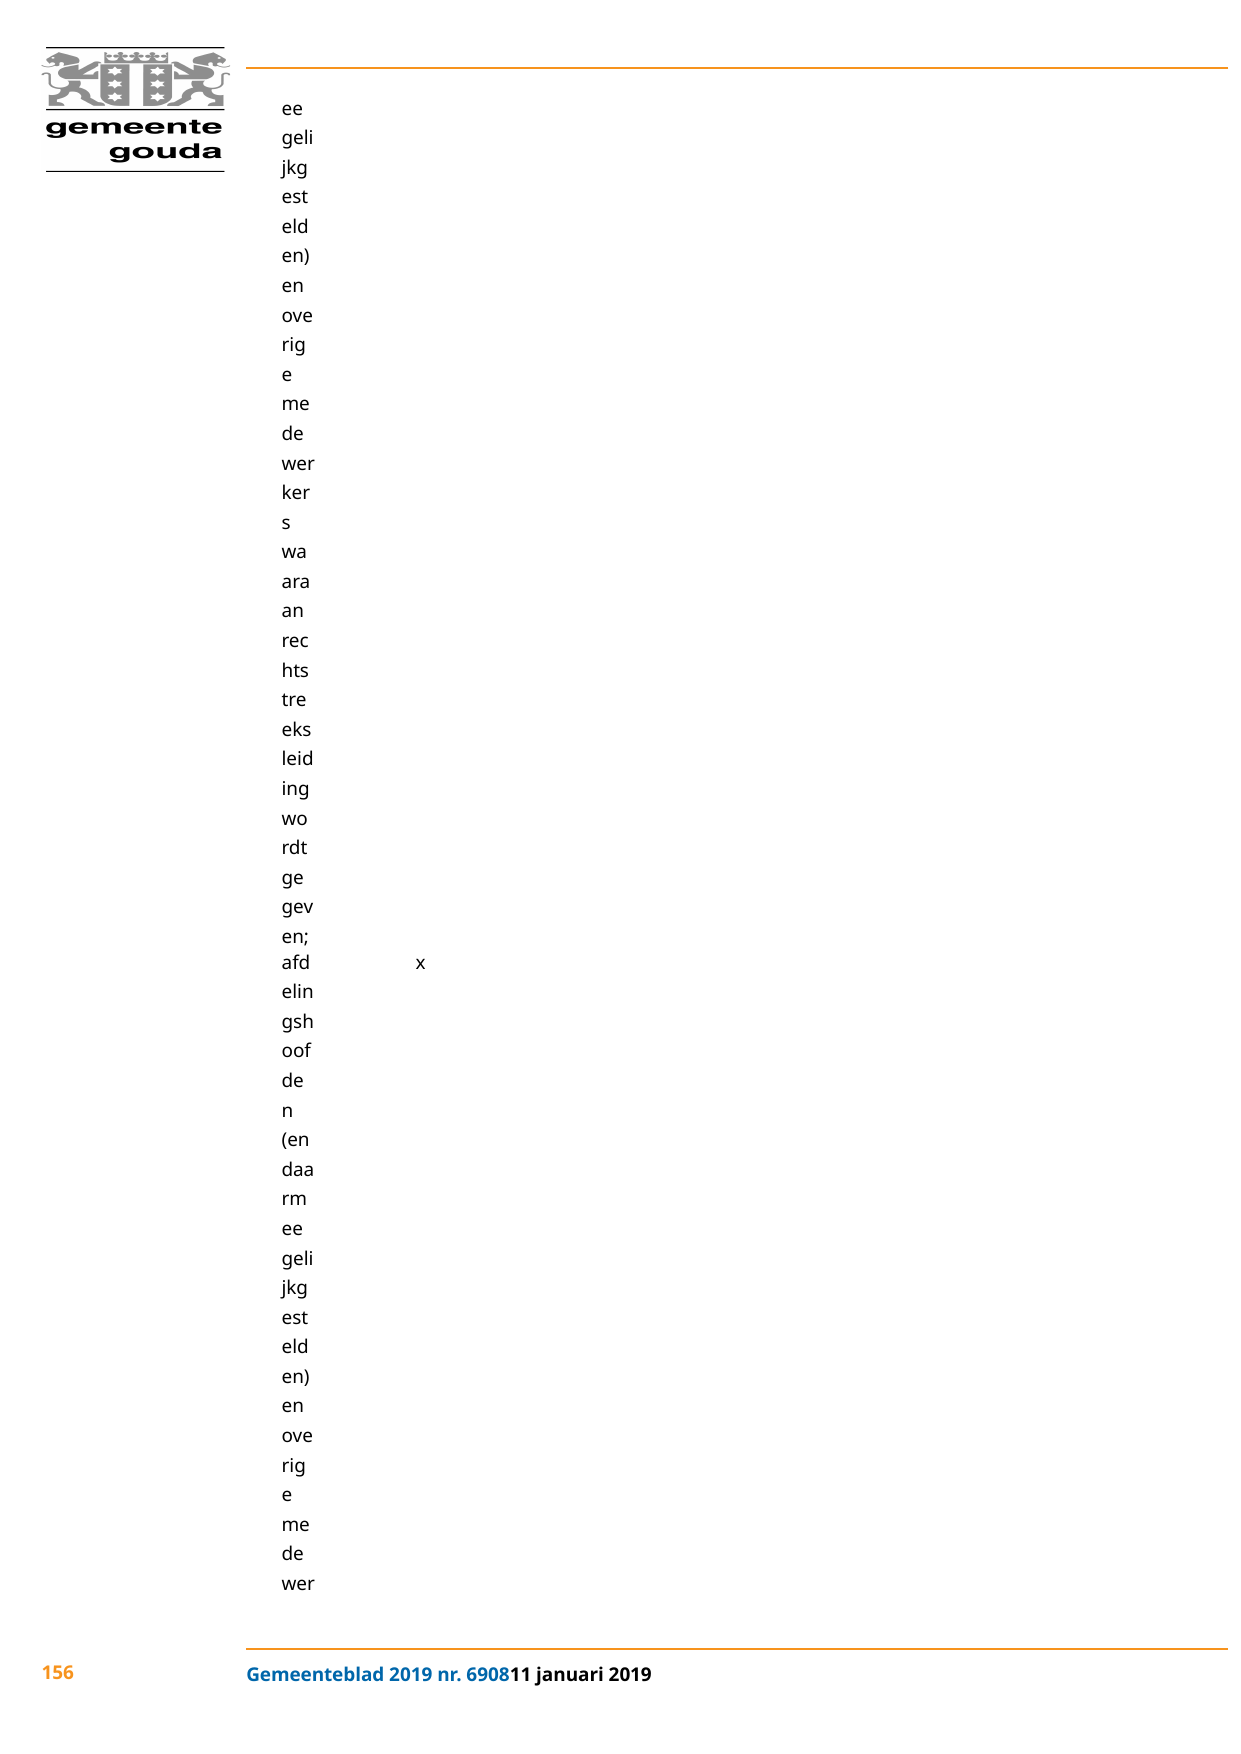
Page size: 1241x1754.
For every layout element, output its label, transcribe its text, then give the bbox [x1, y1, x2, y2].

table_cell ee gelijkgestelden) en overige medewerkers waaraan rechtstreeks leiding wordt gegeven; [281, 95, 315, 949]
table_cell [315, 95, 348, 949]
table_cell [248, 95, 281, 1596]
table_cell [516, 95, 549, 949]
table_cell [415, 95, 449, 949]
table_cell [315, 949, 348, 1596]
table_cell x [415, 949, 449, 1596]
table_cell [449, 95, 482, 949]
table_cell [348, 95, 382, 949]
picture [41, 47, 231, 172]
table_cell [482, 949, 516, 1596]
table_cell afdelingshoofden (en daarmee gelijkgestelden) en overige medewer [281, 949, 315, 1596]
table_cell [382, 949, 415, 1596]
table_cell [516, 949, 549, 1596]
table_cell [449, 949, 482, 1596]
table_cell [382, 95, 415, 949]
table_cell [482, 95, 516, 949]
table_cell [348, 949, 382, 1596]
